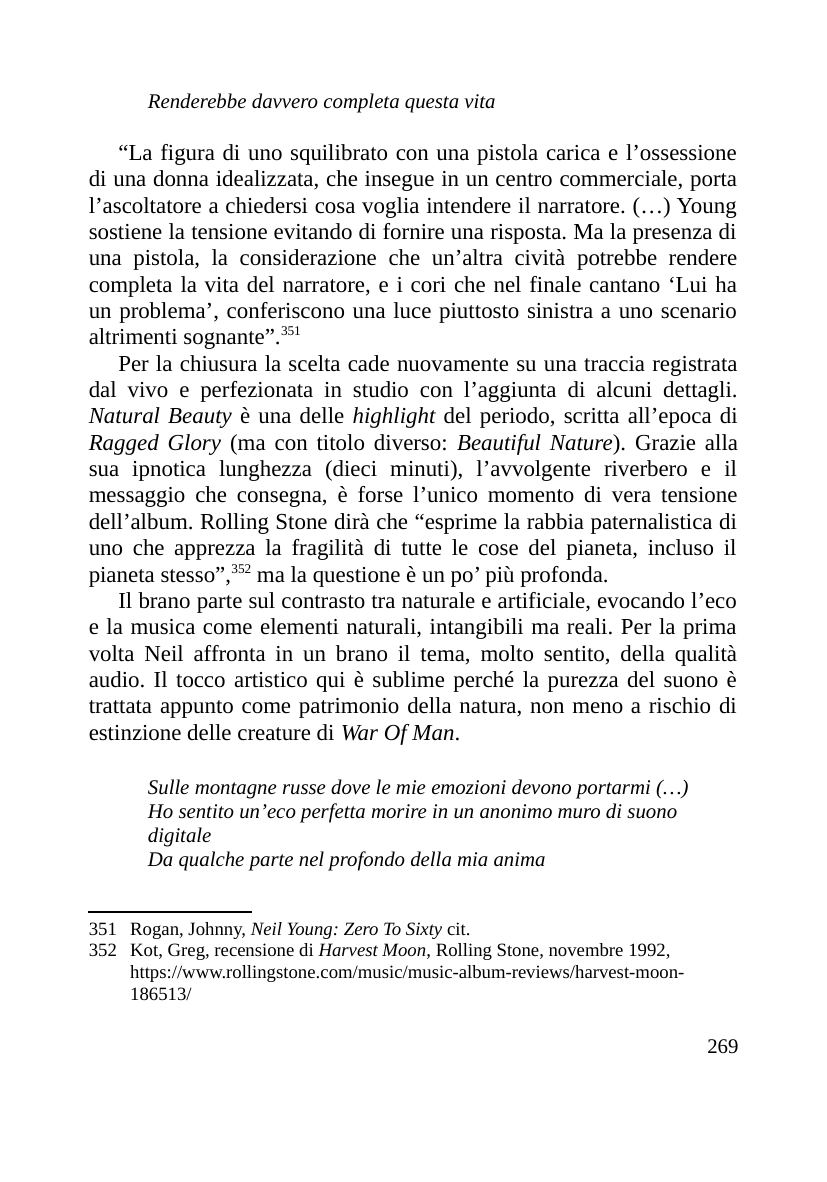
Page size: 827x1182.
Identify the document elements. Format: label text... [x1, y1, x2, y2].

text Sulle montagne russe dove le mie emozioni devono portarmi (…) [88, 774, 738, 799]
text Rogan, Johnny, Neil Young: Zero To Sixty cit. [88, 918, 738, 939]
text Renderebbe davvero completa questa vita [88, 88, 738, 113]
text “La figura di uno squilibrato con una pistola carica e l’ossessione di una donna idealizzata, che insegue in un centro commerciale, porta l’ascoltatore a chiedersi cosa voglia intendere il narratore. (…) Young sostiene la tensione evitando di fornire una risposta. Ma la presenza di una pistola, la considerazione che un’altra cività potrebbe rendere completa la vita del narratore, e i cori che nel finale cantano ‘Lui ha un problema’, conferiscono una luce piuttosto sinistra a uno scenario altrimenti sognante”. [88, 139, 738, 350]
text Il brano parte sul contrasto tra naturale e artificiale, evocando l’eco e la musica come elementi naturali, intangibili ma reali. Per la prima volta Neil affronta in un brano il tema, molto sentito, della qualità audio. Il tocco artistico qui è sublime perché la purezza del suono è trattata appunto come patrimonio della natura, non meno a rischio di estinzione delle creature di War Of Man. [88, 587, 738, 745]
text Per la chiusura la scelta cade nuovamente su una traccia registrata dal vivo e perfezionata in studio con l’aggiunta di alcuni dettagli. Natural Beauty è una delle highlight del periodo, scritta all’epoca di Ragged Glory (ma con titolo diverso: Beautiful Nature). Grazie alla sua ipnotica lunghezza (dieci minuti), l’avvolgente riverbero e il messaggio che consegna, è forse l’unico momento di vera tensione dell’album. Rolling Stone dirà che “esprime la rabbia paternalistica di uno che apprezza la fragilità di tutte le cose del pianeta, incluso il pianeta stesso”, ma la questione è un po’ più profonda. [88, 350, 738, 587]
text Ho sentito un’eco perfetta morire in un anonimo muro di suono [88, 799, 738, 823]
text Da qualche parte nel profondo della mia anima [88, 847, 738, 871]
text Kot, Greg, recensione di Harvest Moon, Rolling Stone, novembre 1992, https://www.rollingstone.com/music/music-album-reviews/harvest-moon-186513/ [88, 939, 738, 1004]
text digitale [88, 823, 738, 847]
